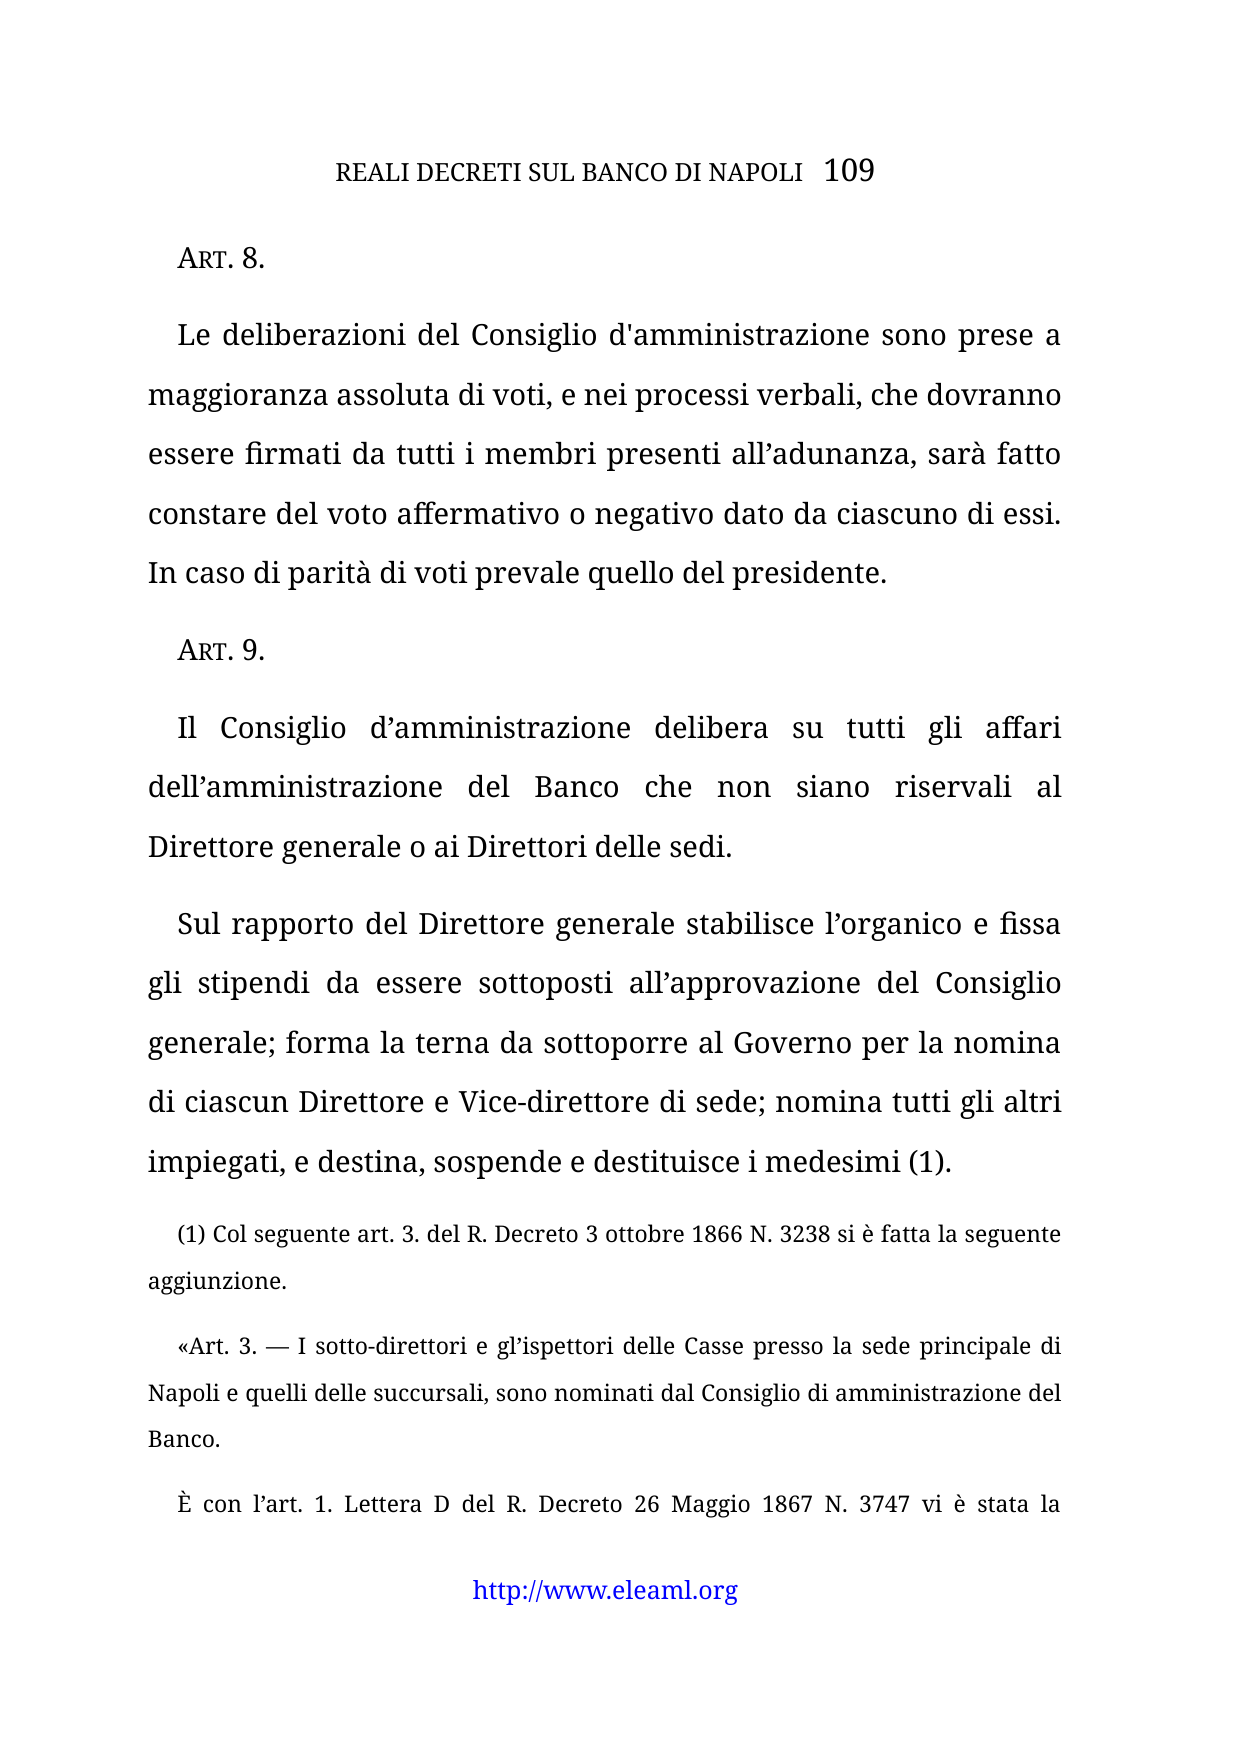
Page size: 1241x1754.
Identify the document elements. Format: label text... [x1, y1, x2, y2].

text (1) Col seguente art. 3. del R. Decreto 3 ottobre 1866 N. 3238 si è fatta la seguente aggiunzione. [148, 1218, 1063, 1296]
text «Art. 3. — I sotto-direttori e gl’ispettori delle Casse presso la sede principale di Napoli e quelli delle succursali, sono nominati dal Consiglio di amministrazione del Banco. [148, 1329, 1063, 1454]
text Art. 9. [148, 630, 1063, 669]
text Le deliberazioni del Consiglio d'amministrazione sono prese a maggioranza assoluta di voti, e nei processi verbali, che dovranno essere firmati da tutti i membri presenti all’adunanza, sarà fatto constare del voto affermativo o negativo dato da ciascuno di essi. In caso di parità di voti prevale quello del presidente. [148, 314, 1063, 592]
text Il Consiglio d’amministrazione delibera su tutti gli affari dell’amministrazione del Banco che non siano riservali al Direttore generale o ai Direttori delle sedi. [148, 707, 1063, 866]
text Art. 8. [148, 237, 1063, 277]
text È con l’art. 1. Lettera D del R. Decreto 26 Maggio 1867 N. 3747 vi è stata la [148, 1488, 1063, 1519]
text Sul rapporto del Direttore generale stabilisce l’organico e fissa gli stipendi da essere sottoposti all’approvazione del Consiglio generale; forma la terna da sottoporre al Governo per la nomina di ciascun Direttore e Vice-direttore di sede; nomina tutti gli altri impiegati, e destina, sospende e destituisce i medesimi (1). [148, 903, 1063, 1181]
